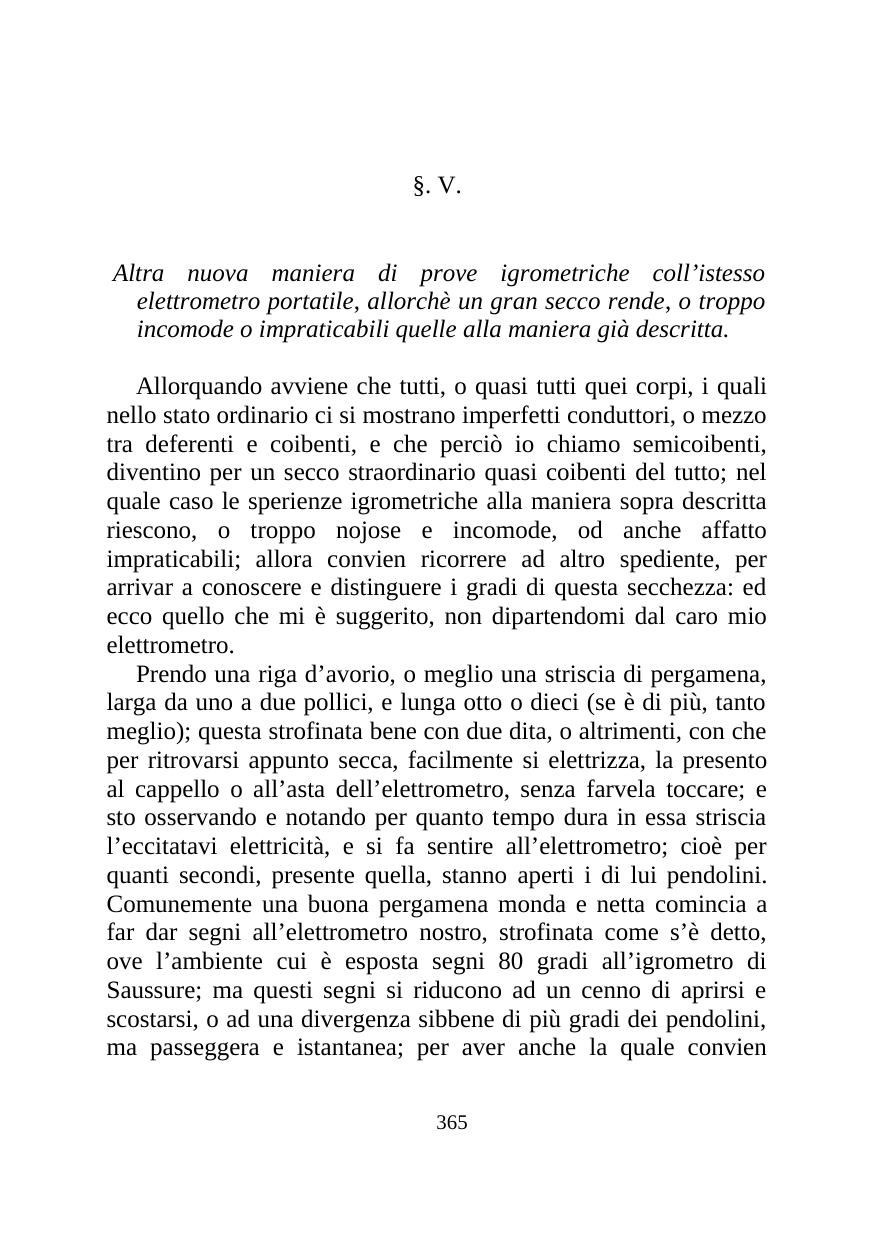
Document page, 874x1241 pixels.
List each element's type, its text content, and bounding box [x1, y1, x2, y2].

text Altra nuova maniera di prove igrometriche coll’istesso elettrometro portatile, allorchè un gran secco rende, o troppo incomode o impraticabili quelle alla maniera già descritta. [113, 260, 768, 342]
text Allorquando avviene che tutti, o quasi tutti quei corpi, i quali nello stato ordinario ci si mostrano imperfetti conduttori, o mezzo tra deferenti e coibenti, e che perciò io chiamo semicoibenti, diventino per un secco straordinario quasi coibenti del tutto; nel quale caso le sperienze igrometriche alla maniera sopra descritta riescono, o troppo nojose e incomode, od anche affatto impraticabili; allora convien ricorrere ad altro spediente, per arrivar a conoscere e distinguere i gradi di questa secchezza: ed ecco quello che mi è suggerito, non dipartendomi dal caro mio elettrometro. [106, 371, 768, 659]
text Prendo una riga d’avorio, o meglio una striscia di pergamena, larga da uno a due pollici, e lunga otto o dieci (se è di più, tanto meglio); questa strofinata bene con due dita, o altrimenti, con che per ritrovarsi appunto secca, facilmente si elettrizza, la presento al cappello o all’asta dell’elettrometro, senza farvela toccare; e sto osservando e notando per quanto tempo dura in essa striscia l’eccitatavi elettricità, e si fa sentire all’elettrometro; cioè per quanti secondi, presente quella, stanno aperti i di lui pendolini. Comunemente una buona pergamena monda e netta comincia a far dar segni all’elettrometro nostro, strofinata come s’è detto, ove l’ambiente cui è esposta segni 80 gradi all’igrometro di Saussure; ma questi segni si riducono ad un cenno di aprirsi e scostarsi, o ad una divergenza sibbene di più gradi dei pendolini, ma passeggera e istantanea; per aver anche la quale convien [106, 659, 768, 1061]
text §. V. [106, 170, 768, 199]
